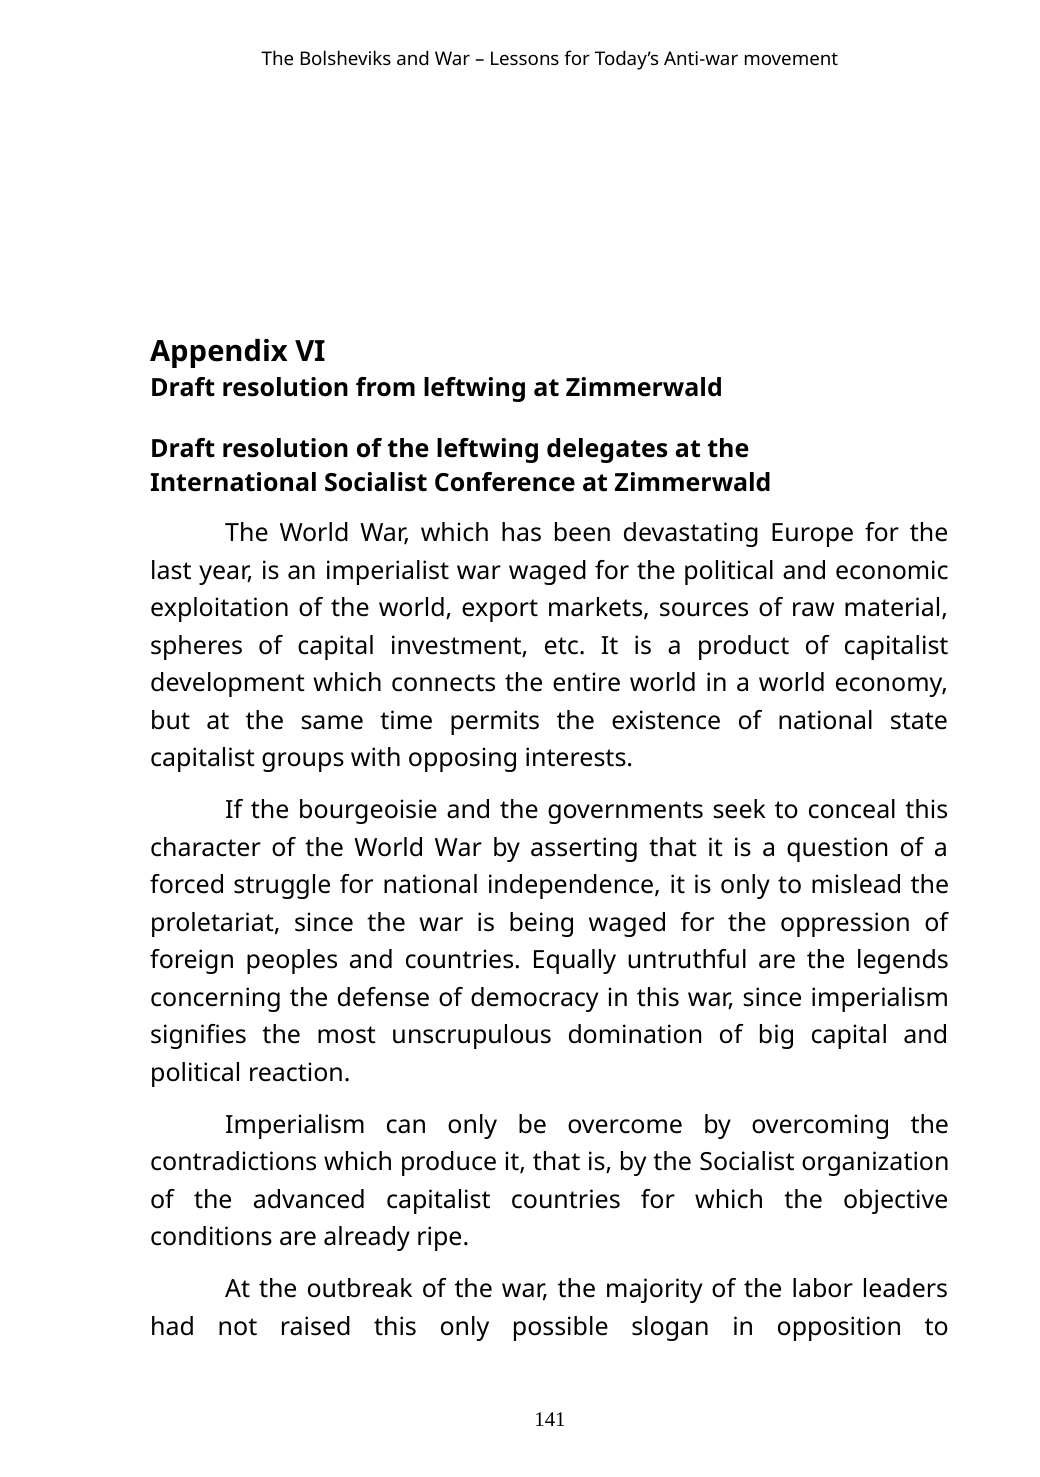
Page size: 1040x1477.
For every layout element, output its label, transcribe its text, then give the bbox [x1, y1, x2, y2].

text If the bourgeoisie and the governments seek to conceal this character of the World War by asserting that it is a question of a forced struggle for national independence, it is only to mislead the proletariat, since the war is being waged for the oppression of foreign peoples and countries. Equally untruthful are the legends concerning the defense of democracy in this war, since imperialism signifies the most unscrupulous domination of big capital and political reaction. [150, 788, 949, 1088]
text At the outbreak of the war, the majority of the labor leaders had not raised this only possible slogan in opposition to [150, 1268, 949, 1343]
text The World War, which has been devastating Europe for the last year, is an imperialist war waged for the political and economic exploitation of the world, export markets, sources of raw material, spheres of capital investment, etc. It is a product of capitalist development which connects the entire world in a world economy, but at the same time permits the existence of national state capitalist groups with opposing interests. [150, 511, 949, 774]
text Imperialism can only be overcome by overcoming the contradictions which produce it, that is, by the Socialist organization of the advanced capitalist countries for which the objective conditions are already ripe. [150, 1103, 949, 1253]
subtitle Appendix VI Draft resolution from leftwing at Zimmerwald [150, 330, 893, 404]
subtitle Draft resolution of the leftwing delegates at the International Socialist Conference at Zimmerwald [150, 431, 893, 499]
